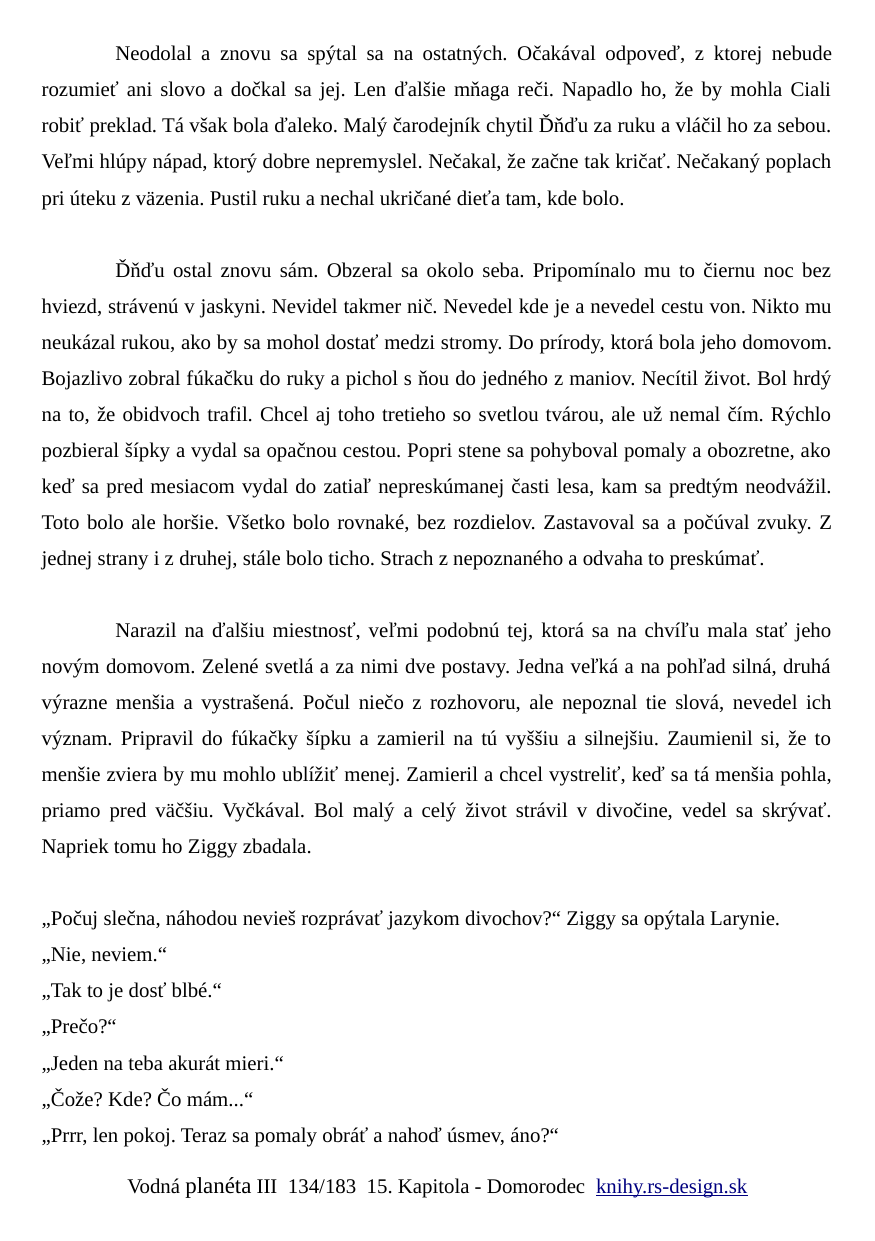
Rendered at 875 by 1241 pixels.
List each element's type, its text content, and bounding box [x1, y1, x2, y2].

text „Nie, neviem.“ [41, 942, 833, 966]
text „Prrr, len pokoj. Teraz sa pomaly obráť a nahoď úsmev, áno?“ [41, 1123, 833, 1147]
text „Tak to je dosť blbé.“ [41, 978, 833, 1002]
text „Prečo?“ [41, 1014, 833, 1038]
text Ďňďu ostal znovu sám. Obzeral sa okolo seba. Pripomínalo mu to čiernu noc bez hviezd, strávenú v jaskyni. Nevidel takmer nič. Nevedel kde je a nevedel cestu von. Nikto mu neukázal rukou, ako by sa mohol dostať medzi stromy. Do prírody, ktorá bola jeho domovom. Bojazlivo zobral fúkačku do ruky a pichol s ňou do jedného z maniov. Necítil život. Bol hrdý na to, že obidvoch trafil. Chcel aj toho tretieho so svetlou tvárou, ale už nemal čím. Rýchlo pozbieral šípky a vydal sa opačnou cestou. Popri stene sa pohyboval pomaly a obozretne, ako keď sa pred mesiacom vydal do zatiaľ nepreskúmanej časti lesa, kam sa predtým neodvážil. Toto bolo ale horšie. Všetko bolo rovnaké, bez rozdielov. Zastavoval sa a počúval zvuky. Z jednej strany i z druhej, stále bolo ticho. Strach z nepoznaného a odvaha to preskúmať. [41, 258, 833, 570]
text „Jeden na teba akurát mieri.“ [41, 1051, 833, 1074]
text „Počuj slečna, náhodou nevieš rozprávať jazykom divochov?“ Ziggy sa opýtala Larynie. [41, 906, 833, 930]
text „Čože? Kde? Čo mám...“ [41, 1087, 833, 1111]
text Narazil na ďalšiu miestnosť, veľmi podobnú tej, ktorá sa na chvíľu mala stať jeho novým domovom. Zelené svetlá a za nimi dve postavy. Jedna veľká a na pohľad silná, druhá výrazne menšia a vystrašená. Počul niečo z rozhovoru, ale nepoznal tie slová, nevedel ich význam. Pripravil do fúkačky šípku a zamieril na tú vyššiu a silnejšiu. Zaumienil si, že to menšie zviera by mu mohlo ublížiť menej. Zamieril a chcel vystreliť, keď sa tá menšia pohla, priamo pred väčšiu. Vyčkával. Bol malý a celý život strávil v divočine, vedel sa skrývať. Napriek tomu ho Ziggy zbadala. [41, 618, 833, 858]
text Neodolal a znovu sa spýtal sa na ostatných. Očakával odpoveď, z ktorej nebude rozumieť ani slovo a dočkal sa jej. Len ďalšie mňaga reči. Napadlo ho, že by mohla Ciali robiť preklad. Tá však bola ďaleko. Malý čarodejník chytil Ďňďu za ruku a vláčil ho za sebou. Veľmi hlúpy nápad, ktorý dobre nepremyslel. Nečakal, že začne tak kričať. Nečakaný poplach pri úteku z väzenia. Pustil ruku a nechal ukričané dieťa tam, kde bolo. [41, 41, 833, 209]
